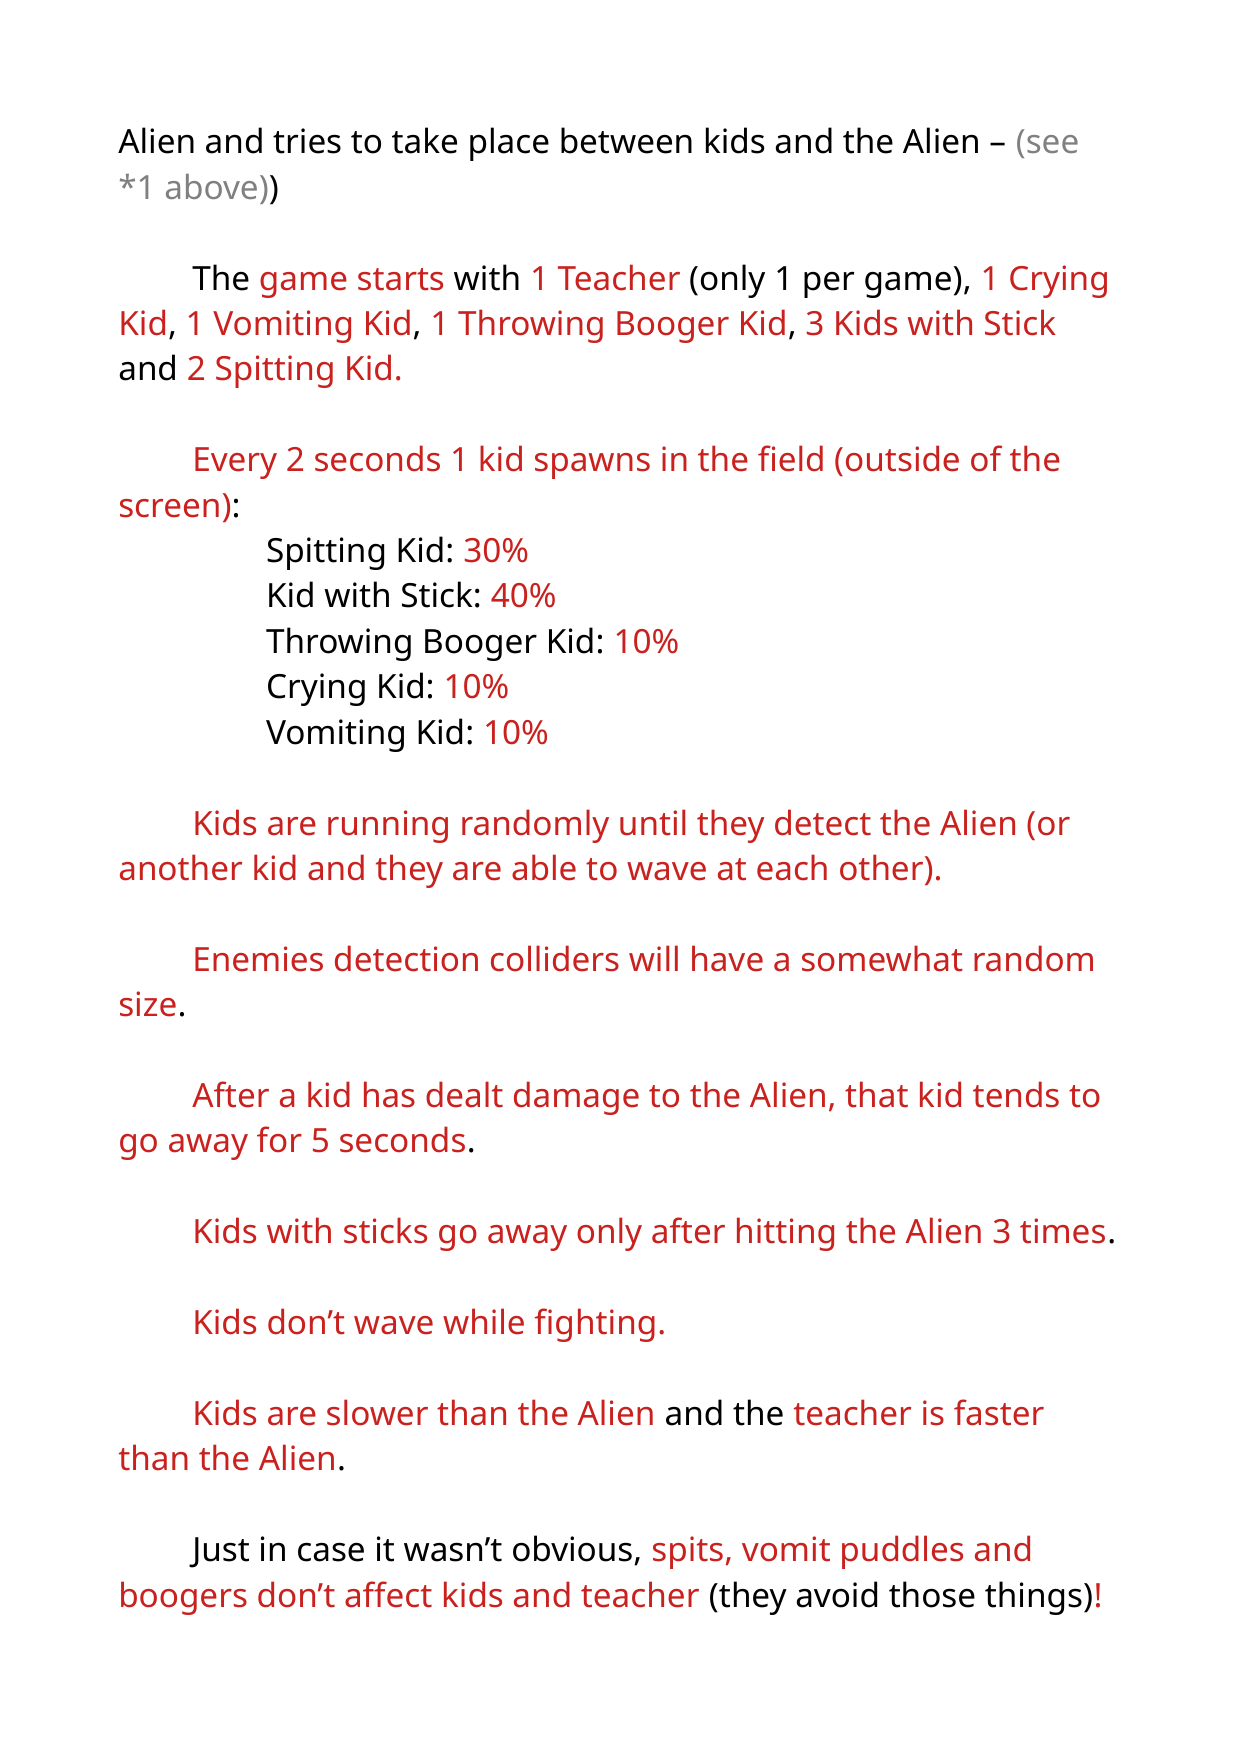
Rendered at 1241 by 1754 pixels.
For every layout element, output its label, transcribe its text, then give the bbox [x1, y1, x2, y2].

text The game starts with 1 Teacher (only 1 per game), 1 Crying Kid, 1 Vomiting Kid, 1 Throwing Booger Kid, 3 Kids with Stick and 2 Spitting Kid. [118, 254, 1122, 391]
text Every 2 seconds 1 kid spawns in the field (outside of the screen): [118, 436, 1122, 527]
text Vomiting Kid: 10% [118, 708, 1122, 754]
text Kids don’t wave while fighting. [118, 1299, 1122, 1344]
text Kids are running randomly until they detect the Alien (or another kid and they are able to wave at each other). [118, 799, 1122, 890]
text Throwing Booger Kid: 10% [118, 618, 1122, 663]
text Spitting Kid: 30% [118, 527, 1122, 572]
text Kids with sticks go away only after hitting the Alien 3 times. [118, 1208, 1122, 1253]
text Kid with Stick: 40% [118, 572, 1122, 618]
text Crying Kid: 10% [118, 663, 1122, 708]
text Alien and tries to take place between kids and the Alien – (see *1 above)) [118, 118, 1122, 209]
text Just in case it wasn’t obvious, spits, vomit puddles and boogers don’t affect kids and teacher (they avoid those things)! [118, 1526, 1122, 1617]
text Kids are slower than the Alien and the teacher is faster than the Alien. [118, 1390, 1122, 1481]
text Enemies detection colliders will have a somewhat random size. [118, 936, 1122, 1026]
text After a kid has dealt damage to the Alien, that kid tends to go away for 5 seconds. [118, 1072, 1122, 1163]
